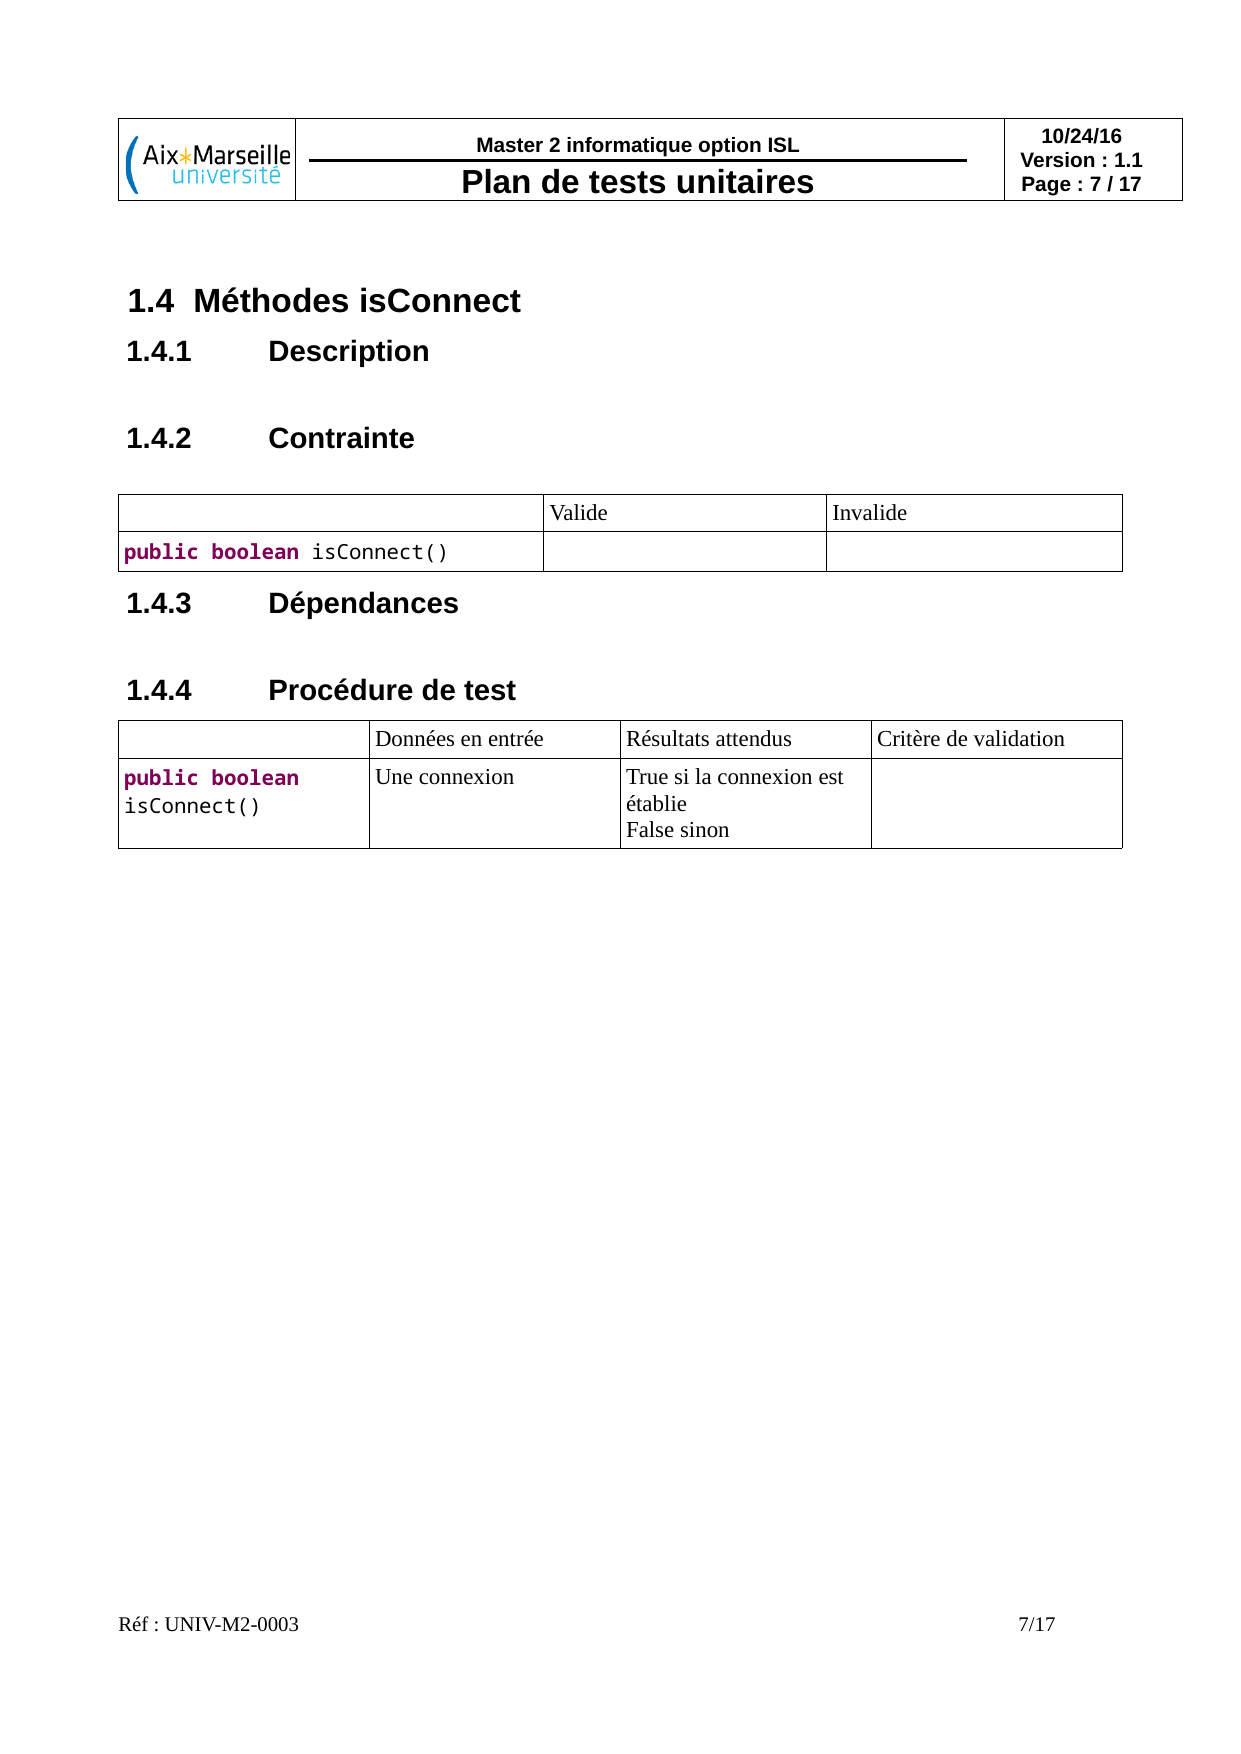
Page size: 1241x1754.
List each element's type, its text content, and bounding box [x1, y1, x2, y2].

table_header Résultats attendus [621, 721, 871, 757]
subtitle Dépendances [118, 586, 1122, 620]
subtitle Procédure de test [118, 673, 1122, 707]
table_header Critère de validation [872, 721, 1122, 757]
subtitle Méthodes isConnect [118, 280, 1122, 319]
table_header Invalide [827, 495, 1122, 531]
subtitle Contrainte [118, 421, 1122, 454]
table_header [119, 721, 369, 757]
table_cell public boolean isConnect() [119, 759, 369, 848]
table_cell True si la connexion est établie False sinon [621, 759, 871, 848]
subtitle Description [118, 334, 1122, 367]
table_cell public boolean isConnect() [119, 532, 543, 571]
table_cell Une connexion [370, 759, 620, 848]
picture [125, 136, 290, 194]
table_header Données en entrée [370, 721, 620, 757]
table_cell [872, 759, 1122, 848]
table_header Valide [544, 495, 826, 531]
table_cell [544, 532, 826, 571]
table_cell [827, 532, 1122, 571]
table_header [119, 495, 543, 531]
